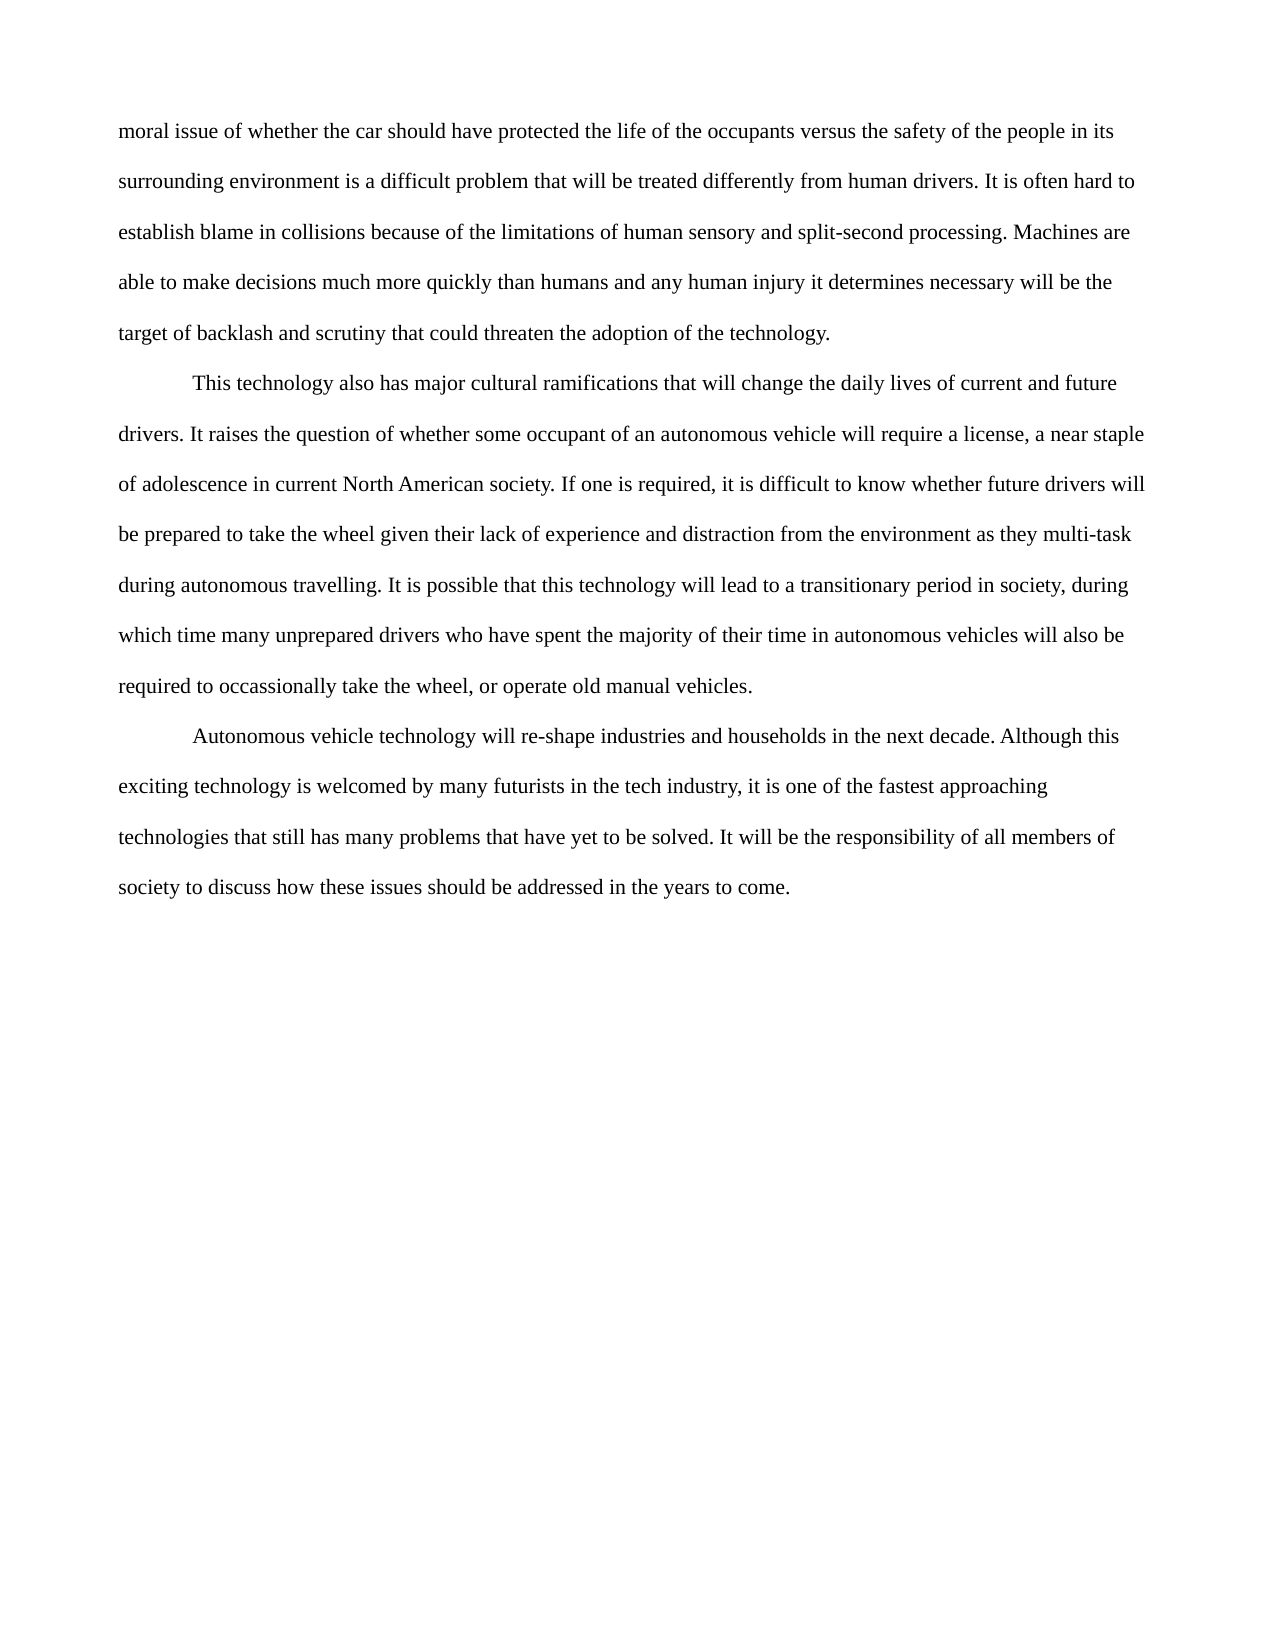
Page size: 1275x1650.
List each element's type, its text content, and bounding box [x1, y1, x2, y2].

text This technology also has major cultural ramifications that will change the daily lives of current and future drivers. It raises the question of whether some occupant of an autonomous vehicle will require a license, a near staple of adolescence in current North American society. If one is required, it is difficult to know whether future drivers will be prepared to take the wheel given their lack of experience and distraction from the environment as they multi-task during autonomous travelling. It is possible that this technology will lead to a transitionary period in society, during which time many unprepared drivers who have spent the majority of their time in autonomous vehicles will also be required to occassionally take the wheel, or operate old manual vehicles. [118, 370, 1157, 698]
text moral issue of whether the car should have protected the life of the occupants versus the safety of the people in its surrounding environment is a difficult problem that will be treated differently from human drivers. It is often hard to establish blame in collisions because of the limitations of human sensory and split-second processing. Machines are able to make decisions much more quickly than humans and any human injury it determines necessary will be the target of backlash and scrutiny that could threaten the adoption of the technology. [118, 118, 1157, 345]
text Autonomous vehicle technology will re-shape industries and households in the next decade. Although this exciting technology is welcomed by many futurists in the tech industry, it is one of the fastest approaching technologies that still has many problems that have yet to be solved. It will be the responsibility of all members of society to discuss how these issues should be addressed in the years to come. [118, 723, 1157, 899]
